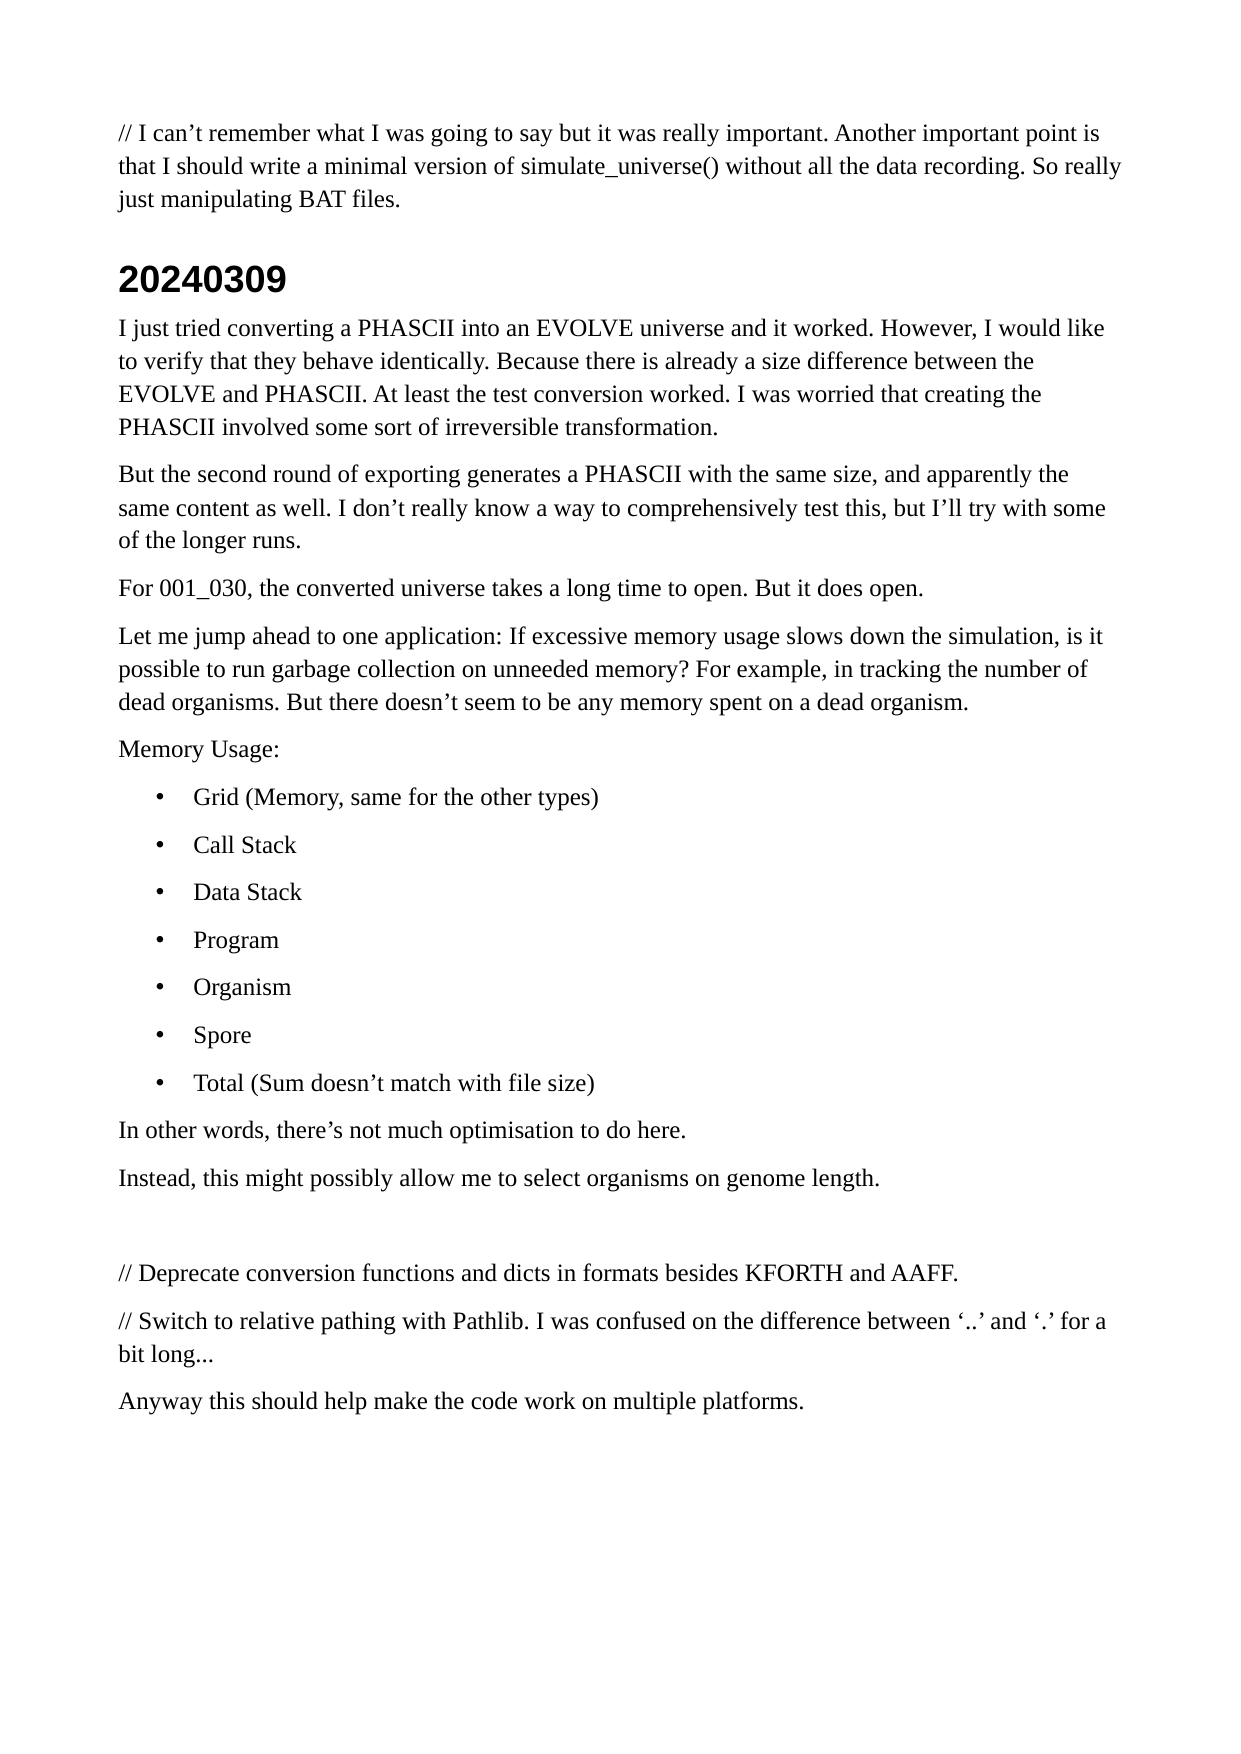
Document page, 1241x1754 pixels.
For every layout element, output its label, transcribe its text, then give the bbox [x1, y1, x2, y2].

text Instead, this might possibly allow me to select organisms on genome length. [118, 1163, 1122, 1192]
text Let me jump ahead to one application: If excessive memory usage slows down the simulation, is it possible to run garbage collection on unneeded memory? For example, in tracking the number of dead organisms. But there doesn’t seem to be any memory spent on a dead organism. [118, 621, 1122, 716]
list Data Stack [156, 877, 1122, 906]
list Total (Sum doesn’t match with file size) [156, 1068, 1122, 1096]
list Organism [156, 972, 1122, 1001]
subtitle 20240309 [118, 257, 1122, 300]
list Spore [156, 1020, 1122, 1049]
text // I can’t remember what I was going to say but it was really important. Another important point is that I should write a minimal version of simulate_universe() without all the data recording. So really just manipulating BAT files. [118, 118, 1122, 213]
text I just tried converting a PHASCII into an EVOLVE universe and it worked. However, I would like to verify that they behave identically. Because there is already a size difference between the EVOLVE and PHASCII. At least the test conversion worked. I was worried that creating the PHASCII involved some sort of irreversible transformation. [118, 313, 1122, 441]
list Call Stack [156, 830, 1122, 858]
text Memory Usage: [118, 734, 1122, 763]
text For 001_030, the converted universe takes a long time to open. But it does open. [118, 573, 1122, 602]
list Program [156, 925, 1122, 954]
text Anyway this should help make the code work on multiple platforms. [118, 1386, 1122, 1415]
text // Switch to relative pathing with Pathlib. I was confused on the difference between ‘..’ and ‘.’ for a bit long... [118, 1306, 1122, 1367]
text But the second round of exporting generates a PHASCII with the same size, and apparently the same content as well. I don’t really know a way to comprehensively test this, but I’ll try with some of the longer runs. [118, 459, 1122, 554]
list Grid (Memory, same for the other types) [156, 782, 1122, 811]
text // Deprecate conversion functions and dicts in formats besides KFORTH and AAFF. [118, 1258, 1122, 1287]
text In other words, there’s not much optimisation to do here. [118, 1115, 1122, 1144]
